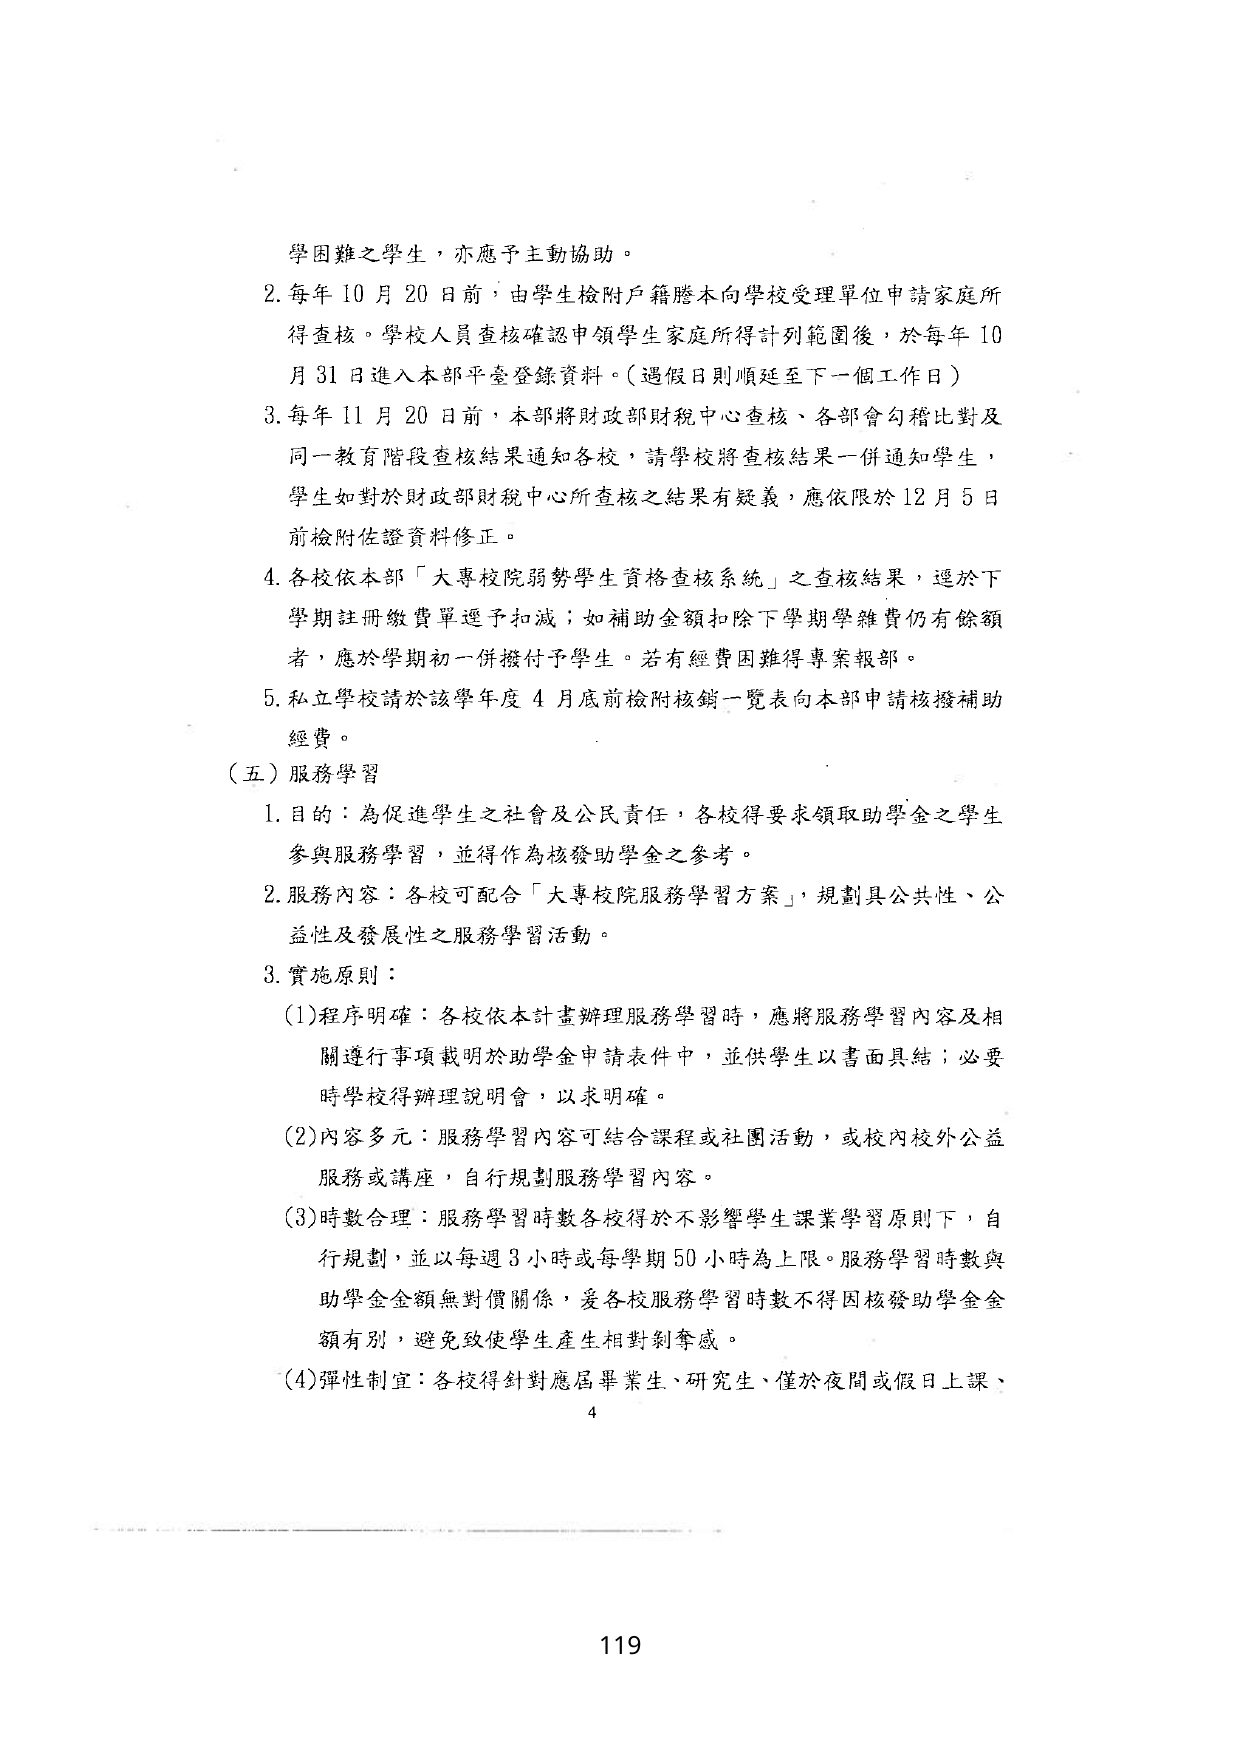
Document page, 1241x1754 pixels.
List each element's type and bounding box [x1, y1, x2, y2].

picture [88, 122, 1093, 1542]
